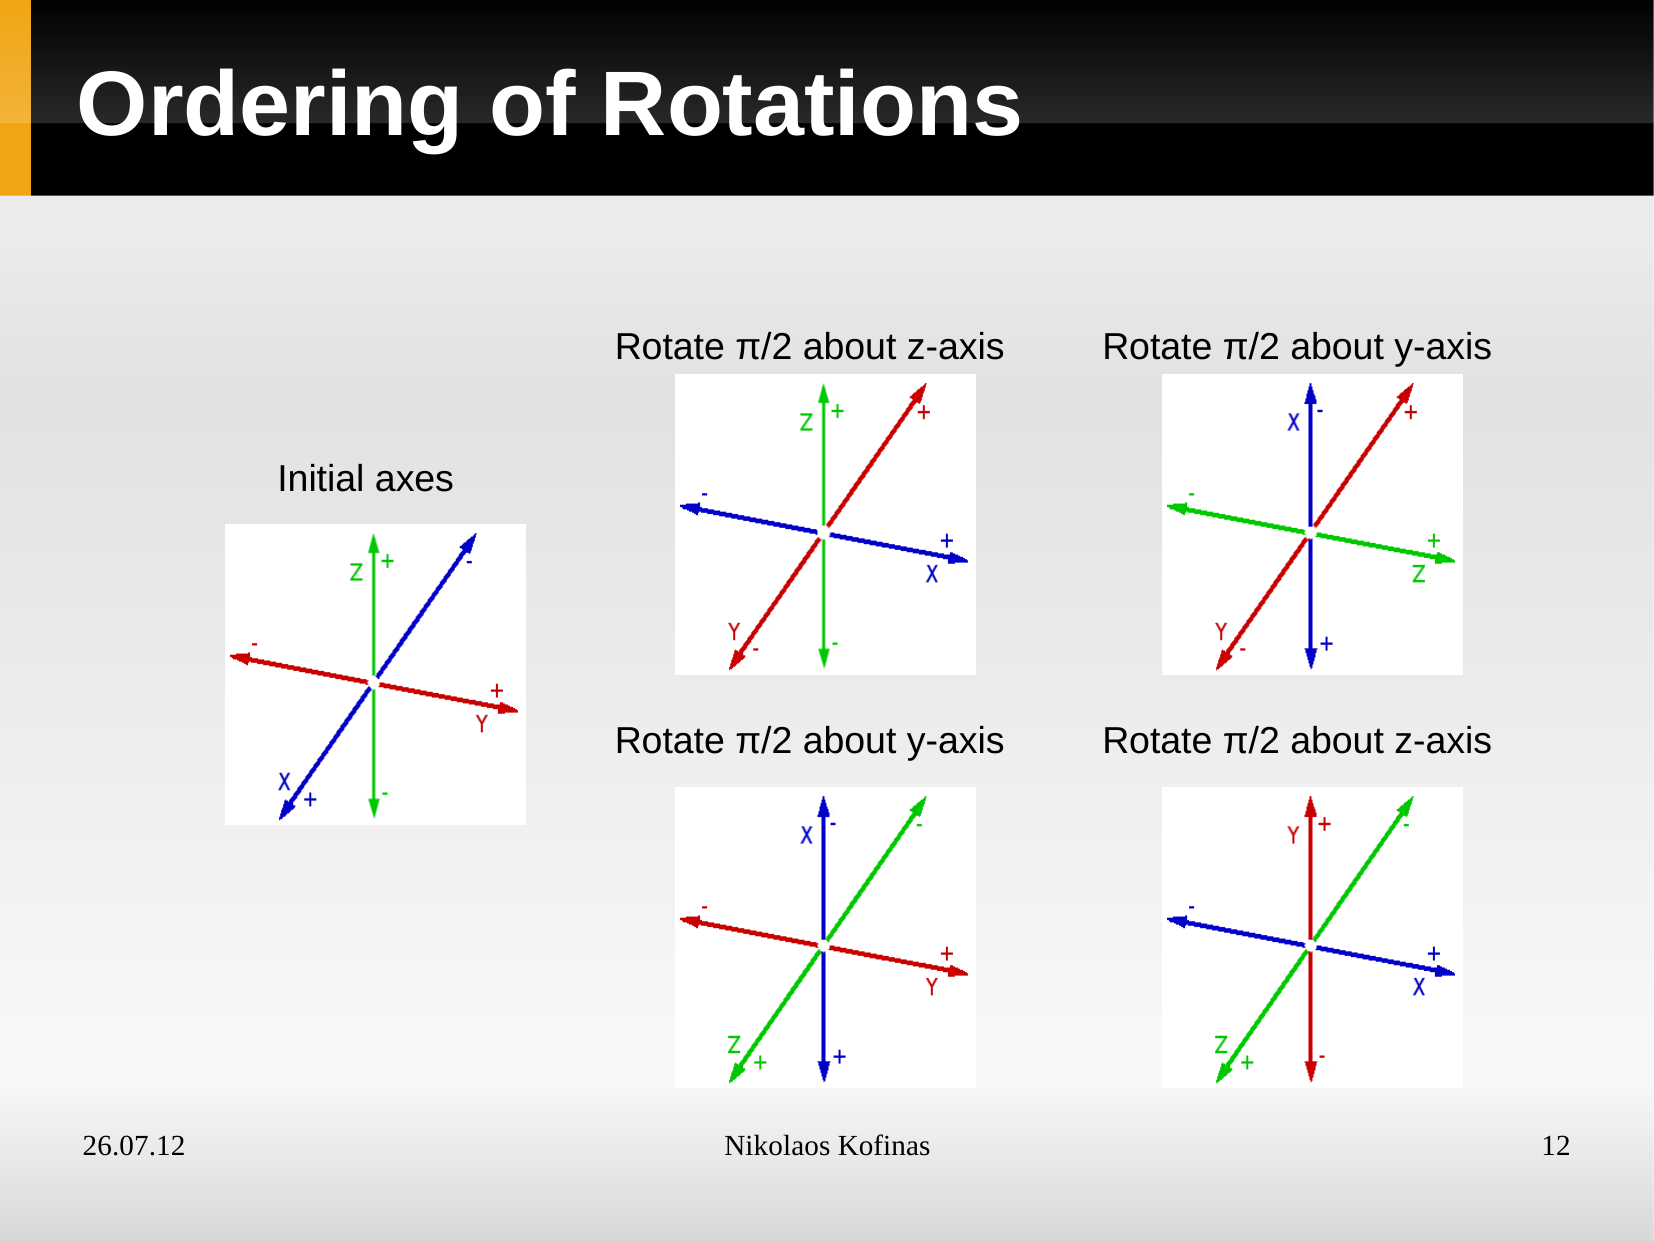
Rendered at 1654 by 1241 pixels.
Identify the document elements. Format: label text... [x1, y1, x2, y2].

picture [0, 0, 1654, 1241]
list [82, 290, 1571, 1109]
title Ordering of Rotations [76, 0, 1654, 208]
text_box Rotate π/2 about z-axis [1087, 712, 1538, 770]
text_box Rotate π/2 about z-axis [600, 318, 1051, 376]
text_box Rotate π/2 about y-axis [1087, 318, 1538, 376]
text_box Initial axes [262, 450, 488, 507]
text_box Rotate π/2 about y-axis [600, 712, 1051, 770]
